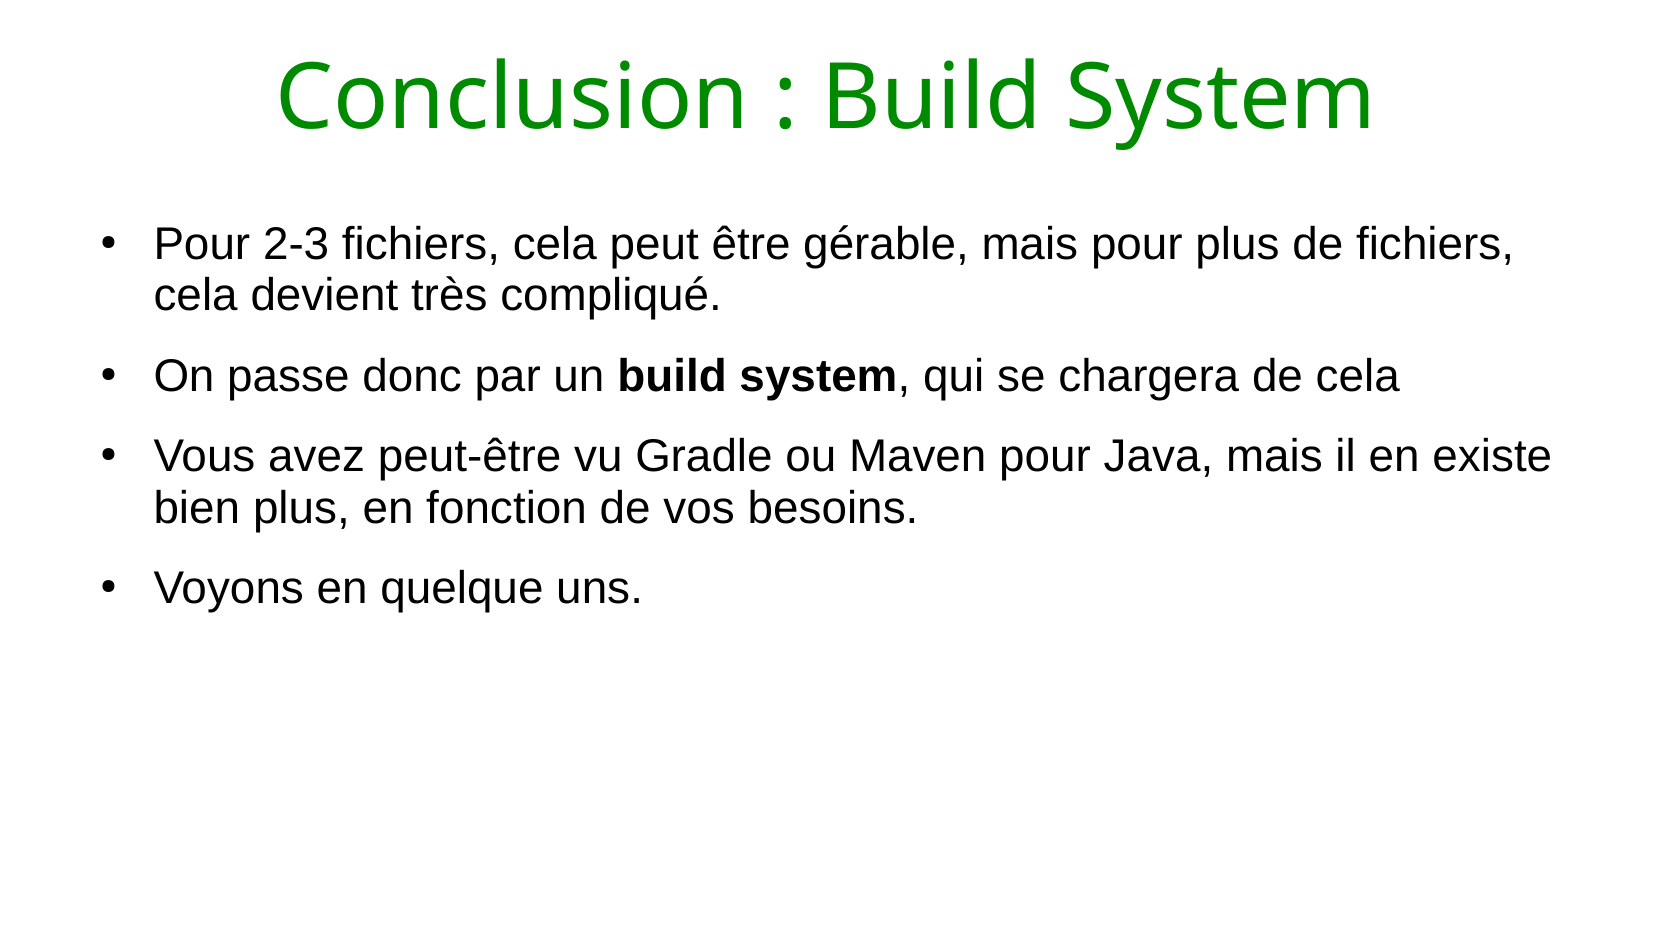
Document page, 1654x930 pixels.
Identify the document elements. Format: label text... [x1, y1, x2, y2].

title Conclusion : Build System [82, 49, 1571, 217]
list Pour 2-3 fichiers, cela peut être gérable, mais pour plus de fichiers, cela devient très compliqué. On passe donc par un build system, qui se chargera de cela Vous avez peut-être vu Gradle ou Maven pour Java, mais il en existe bien plus, en fonction de vos besoins. Voyons en quelque uns. [82, 217, 1571, 757]
